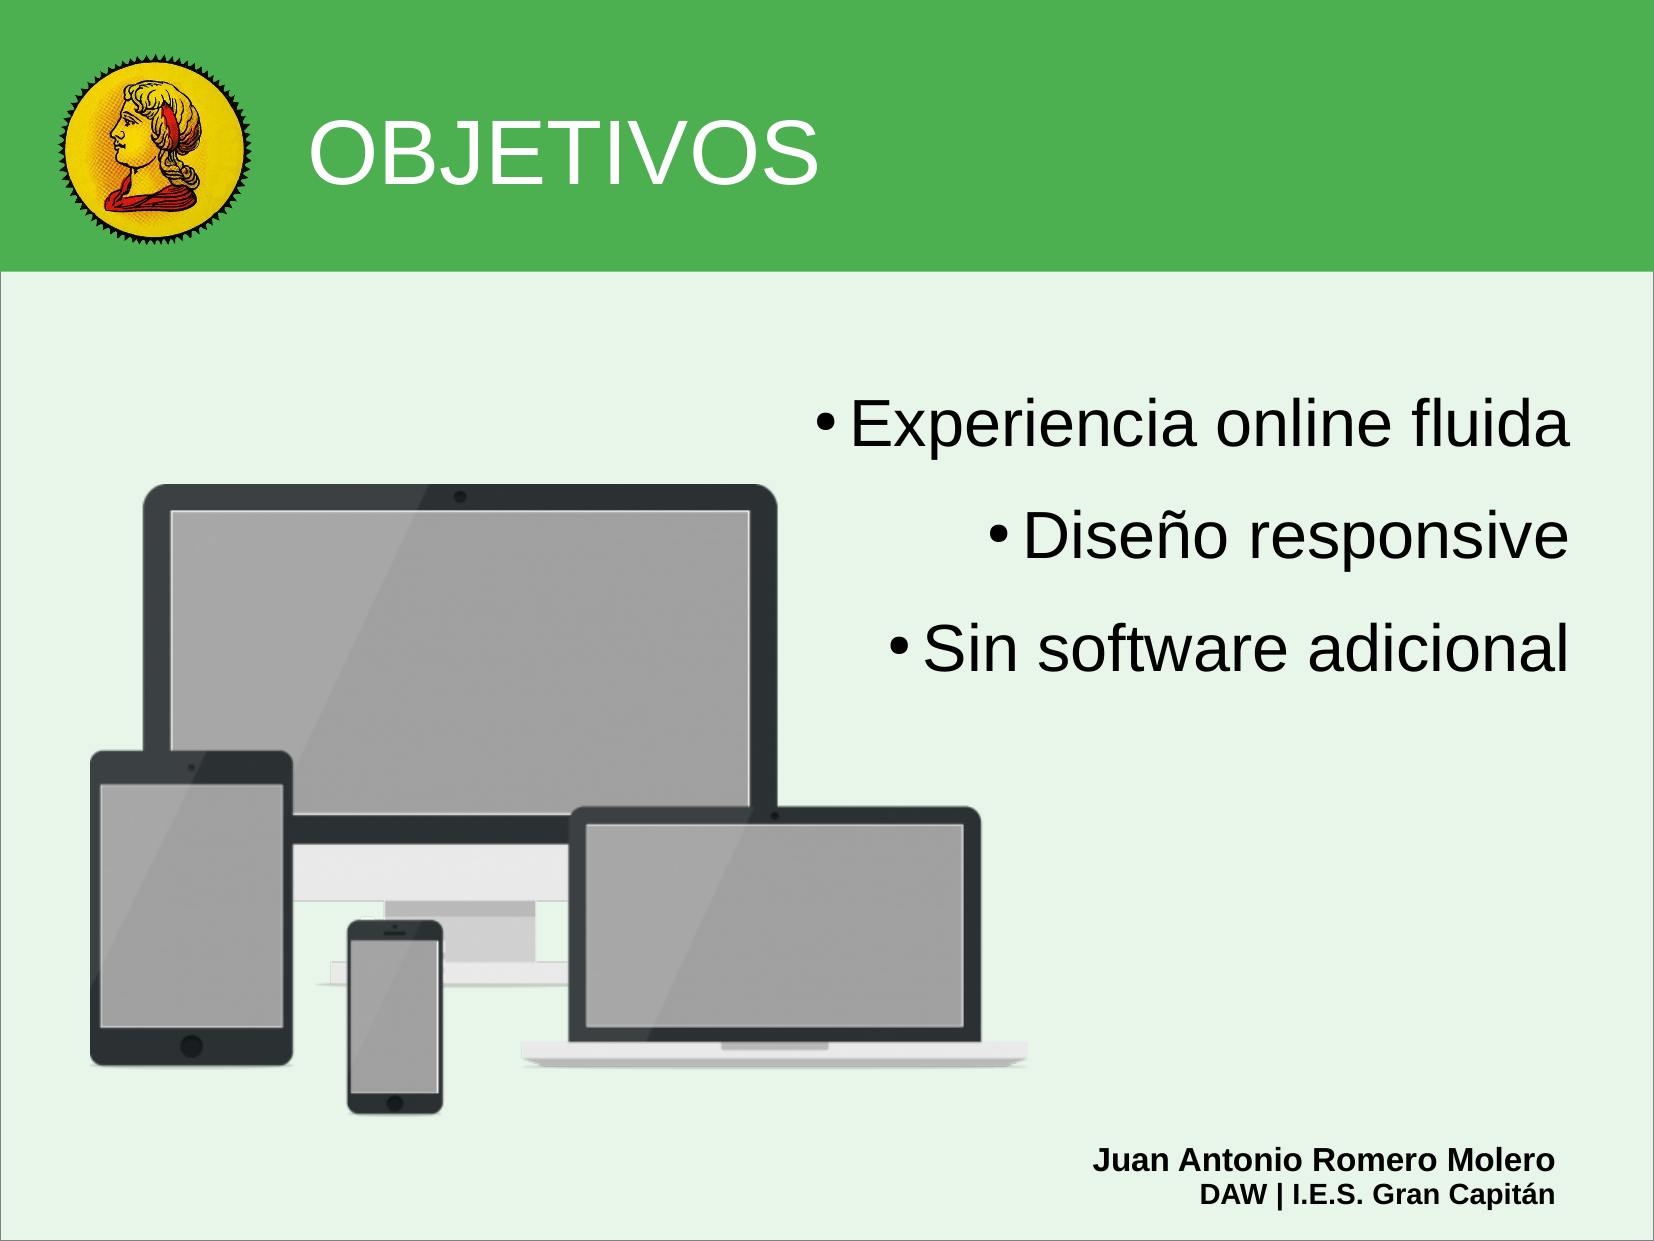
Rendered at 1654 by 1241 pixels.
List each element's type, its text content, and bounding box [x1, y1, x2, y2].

title OBJETIVOS [307, 49, 1571, 257]
picture [90, 484, 1028, 1118]
text_box Juan Antonio Romero Molero DAW | I.E.S. Gran Capitán [212, 1133, 1571, 1241]
picture [57, 53, 252, 245]
subtitle Experiencia online fluida Diseño responsive Sin software adicional [82, 290, 1571, 745]
